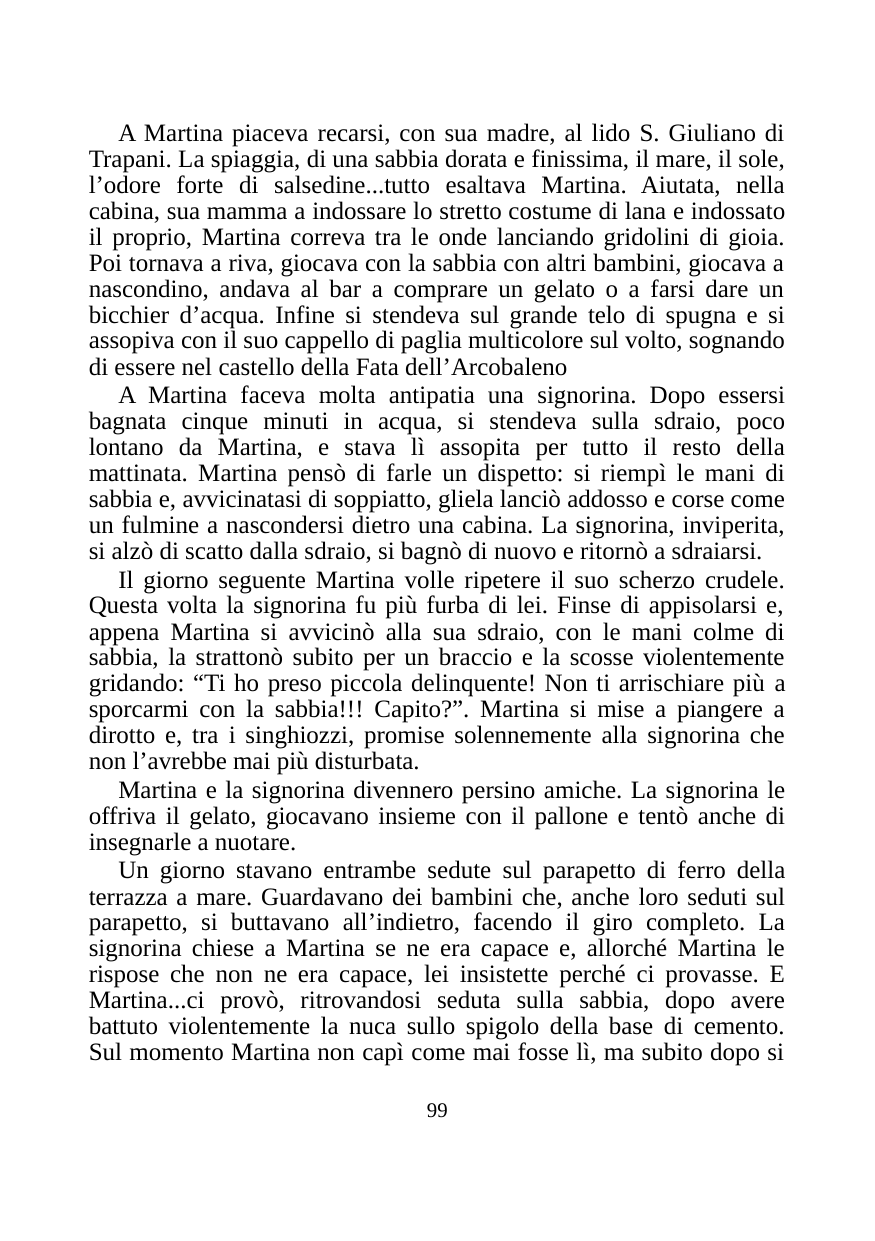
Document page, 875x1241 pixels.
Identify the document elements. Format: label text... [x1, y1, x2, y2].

text Il giorno seguente Martina volle ripetere il suo scherzo crudele. Questa volta la signorina fu più furba di lei. Finse di appisolarsi e, appena Martina si avvicinò alla sua sdraio, con le mani colme di sabbia, la strattonò subito per un braccio e la scosse violentemente gridando: “Ti ho preso piccola delinquente! Non ti arrischiare più a sporcarmi con la sabbia!!! Capito?”. Martina si mise a piangere a dirotto e, tra i singhiozzi, promise solennemente alla signorina che non l’avrebbe mai più disturbata. [88, 565, 786, 775]
text A Martina faceva molta antipatia una signorina. Dopo essersi bagnata cinque minuti in acqua, si stendeva sulla sdraio, poco lontano da Martina, e stava lì assopita per tutto il resto della mattinata. Martina pensò di farle un dispetto: si riempì le mani di sabbia e, avvicinatasi di soppiatto, gliela lanciò addosso e corse come un fulmine a nascondersi dietro una cabina. La signorina, inviperita, si alzò di scatto dalla sdraio, si bagnò di nuovo e ritornò a sdraiarsi. [88, 380, 786, 565]
text Un giorno stavano entrambe sedute sul parapetto di ferro della terrazza a mare. Guardavano dei bambini che, anche loro seduti sul parapetto, si buttavano all’indietro, facendo il giro completo. La signorina chiese a Martina se ne era capace e, allorché Martina le rispose che non ne era capace, lei insistette perché ci provasse. E Martina...ci provò, ritrovandosi seduta sulla sabbia, dopo avere battuto violentemente la nuca sullo spigolo della base di cemento. Sul momento Martina non capì come mai fosse lì, ma subito dopo si [88, 856, 786, 1066]
text A Martina piaceva recarsi, con sua madre, al lido S. Giuliano di Trapani. La spiaggia, di una sabbia dorata e finissima, il mare, il sole, l’odore forte di salsedine...tutto esaltava Martina. Aiutata, nella cabina, sua mamma a indossare lo stretto costume di lana e indossato il proprio, Martina correva tra le onde lanciando gridolini di gioia. Poi tornava a riva, giocava con la sabbia con altri bambini, giocava a nascondino, andava al bar a comprare un gelato o a farsi dare un bicchier d’acqua. Infine si stendeva sul grande telo di spugna e si assopiva con il suo cappello di paglia multicolore sul volto, sognando di essere nel castello della Fata dell’Arcobaleno [88, 118, 786, 380]
text Martina e la signorina divennero persino amiche. La signorina le offriva il gelato, giocavano insieme con il pallone e tentò anche di insegnarle a nuotare. [88, 775, 786, 856]
